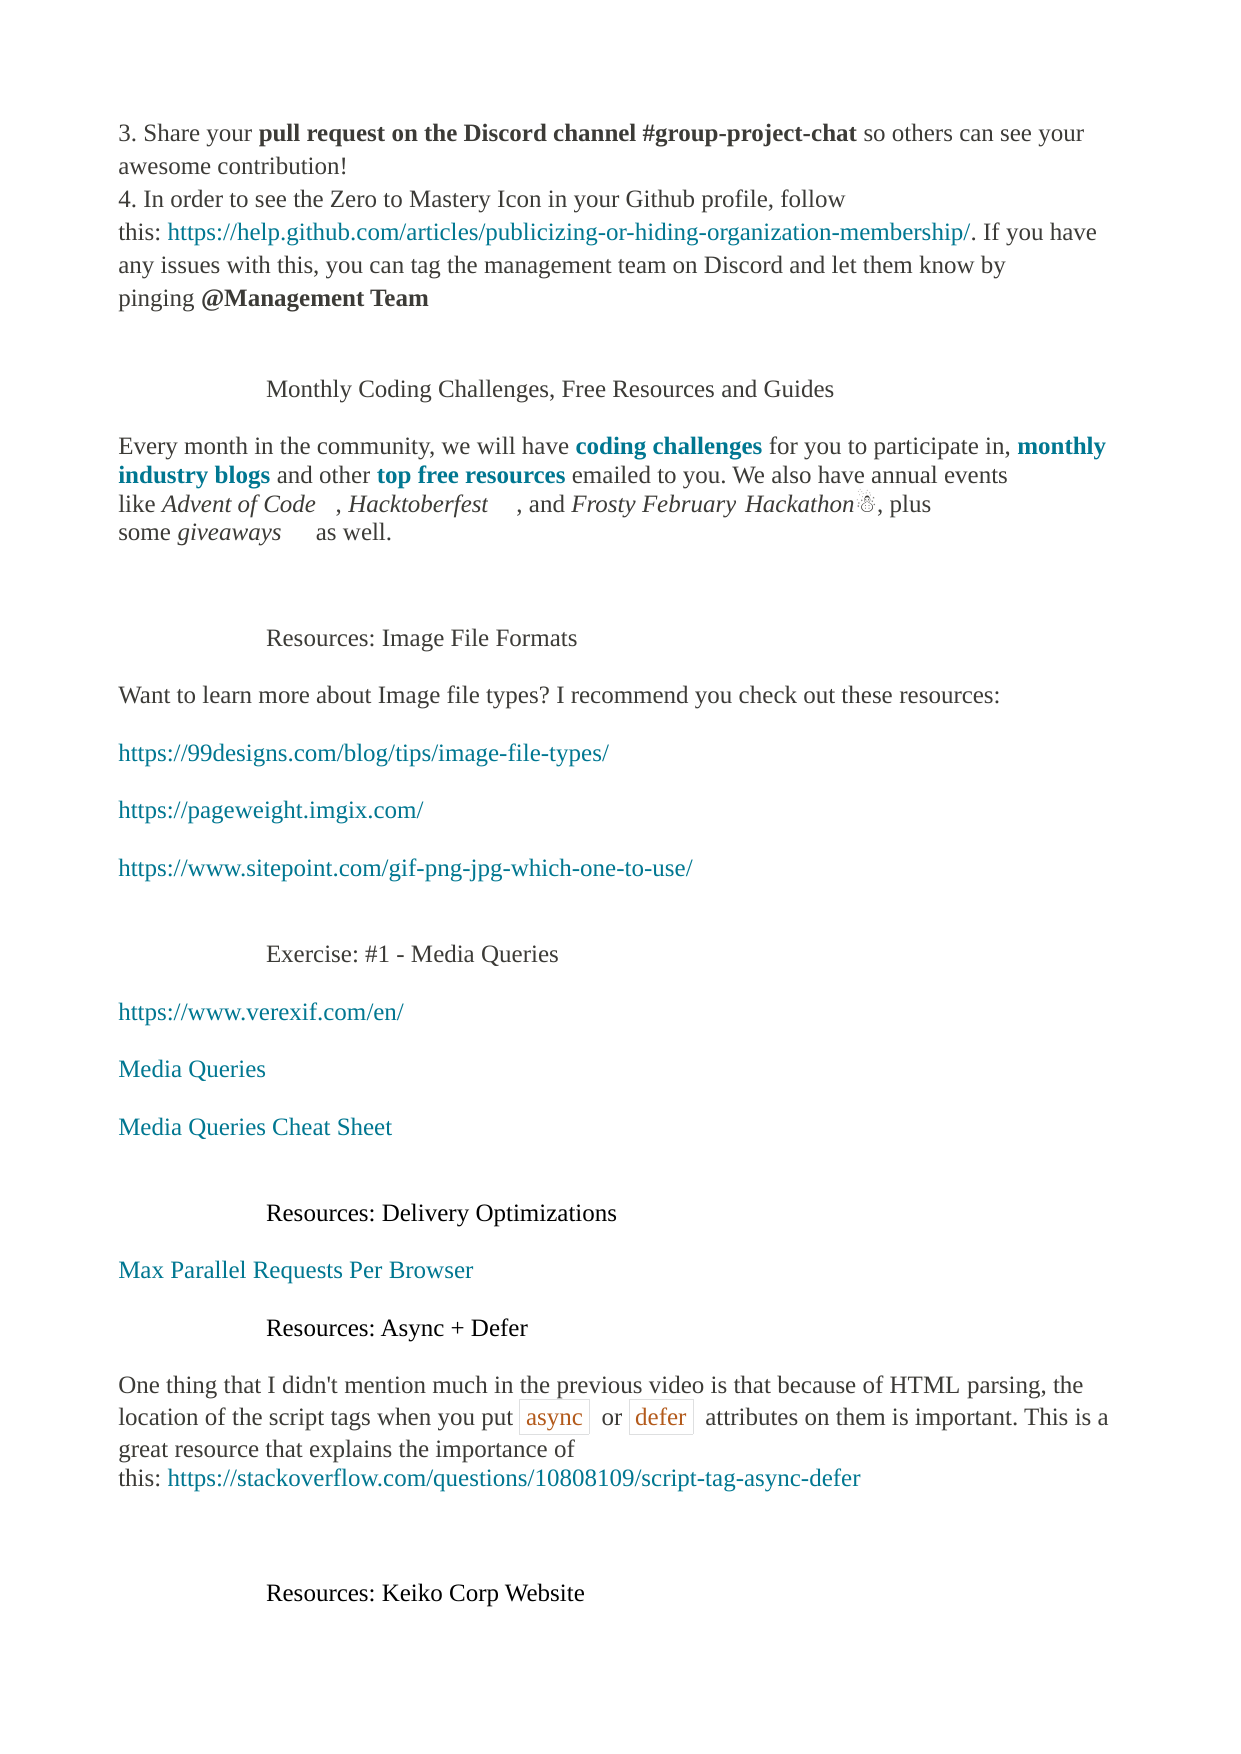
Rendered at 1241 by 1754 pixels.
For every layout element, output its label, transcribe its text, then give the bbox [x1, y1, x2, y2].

text Resources: Delivery Optimizations [118, 1198, 1122, 1227]
text Resources: Keiko Corp Website [118, 1578, 1122, 1607]
text Exercise: #1 - Media Queries [118, 939, 1122, 968]
text 4. In order to see the Zero to Mastery Icon in your Github profile, follow this: https://help.github.com/articles/publicizing-or-hiding-organization-membership/. If you have any issues with this, you can tag the management team on Discord and let them know by pinging @Management Team [118, 184, 1122, 312]
text Monthly Coding Challenges, Free Resources and Guides [118, 374, 1122, 402]
text Want to learn more about Image file types? I recommend you check out these resources: https://99designs.com/blog/tips/image-file-types/ https://pageweight.imgix.com/ https://www.sitepoint.com/gif-png-jpg-which-one-to-use/ [118, 680, 1122, 882]
text https://www.verexif.com/en/ Media Queries Media Queries Cheat Sheet [118, 997, 1122, 1140]
text Every month in the community, we will have coding challenges for you to participate in, monthly industry blogs and other top free resources emailed to you. We also have annual events like Advent of Code🎄, Hacktoberfest 👾, and Frosty February Hackathon☃️, plus some giveaways 🎁 as well. [118, 431, 1122, 623]
text Resources: Async + Defer [118, 1313, 1122, 1342]
text One thing that I didn't mention much in the previous video is that because of HTML parsing, the location of the script tags when you put async or defer attributes on them is important. This is a great resource that explains the importance of this: https://stackoverflow.com/questions/10808109/script-tag-async-defer [118, 1370, 1122, 1492]
text 3. Share your pull request on the Discord channel #group-project-chat so others can see your awesome contribution! [118, 118, 1122, 180]
text Max Parallel Requests Per Browser [118, 1255, 1122, 1284]
text Resources: Image File Formats [118, 623, 1122, 652]
